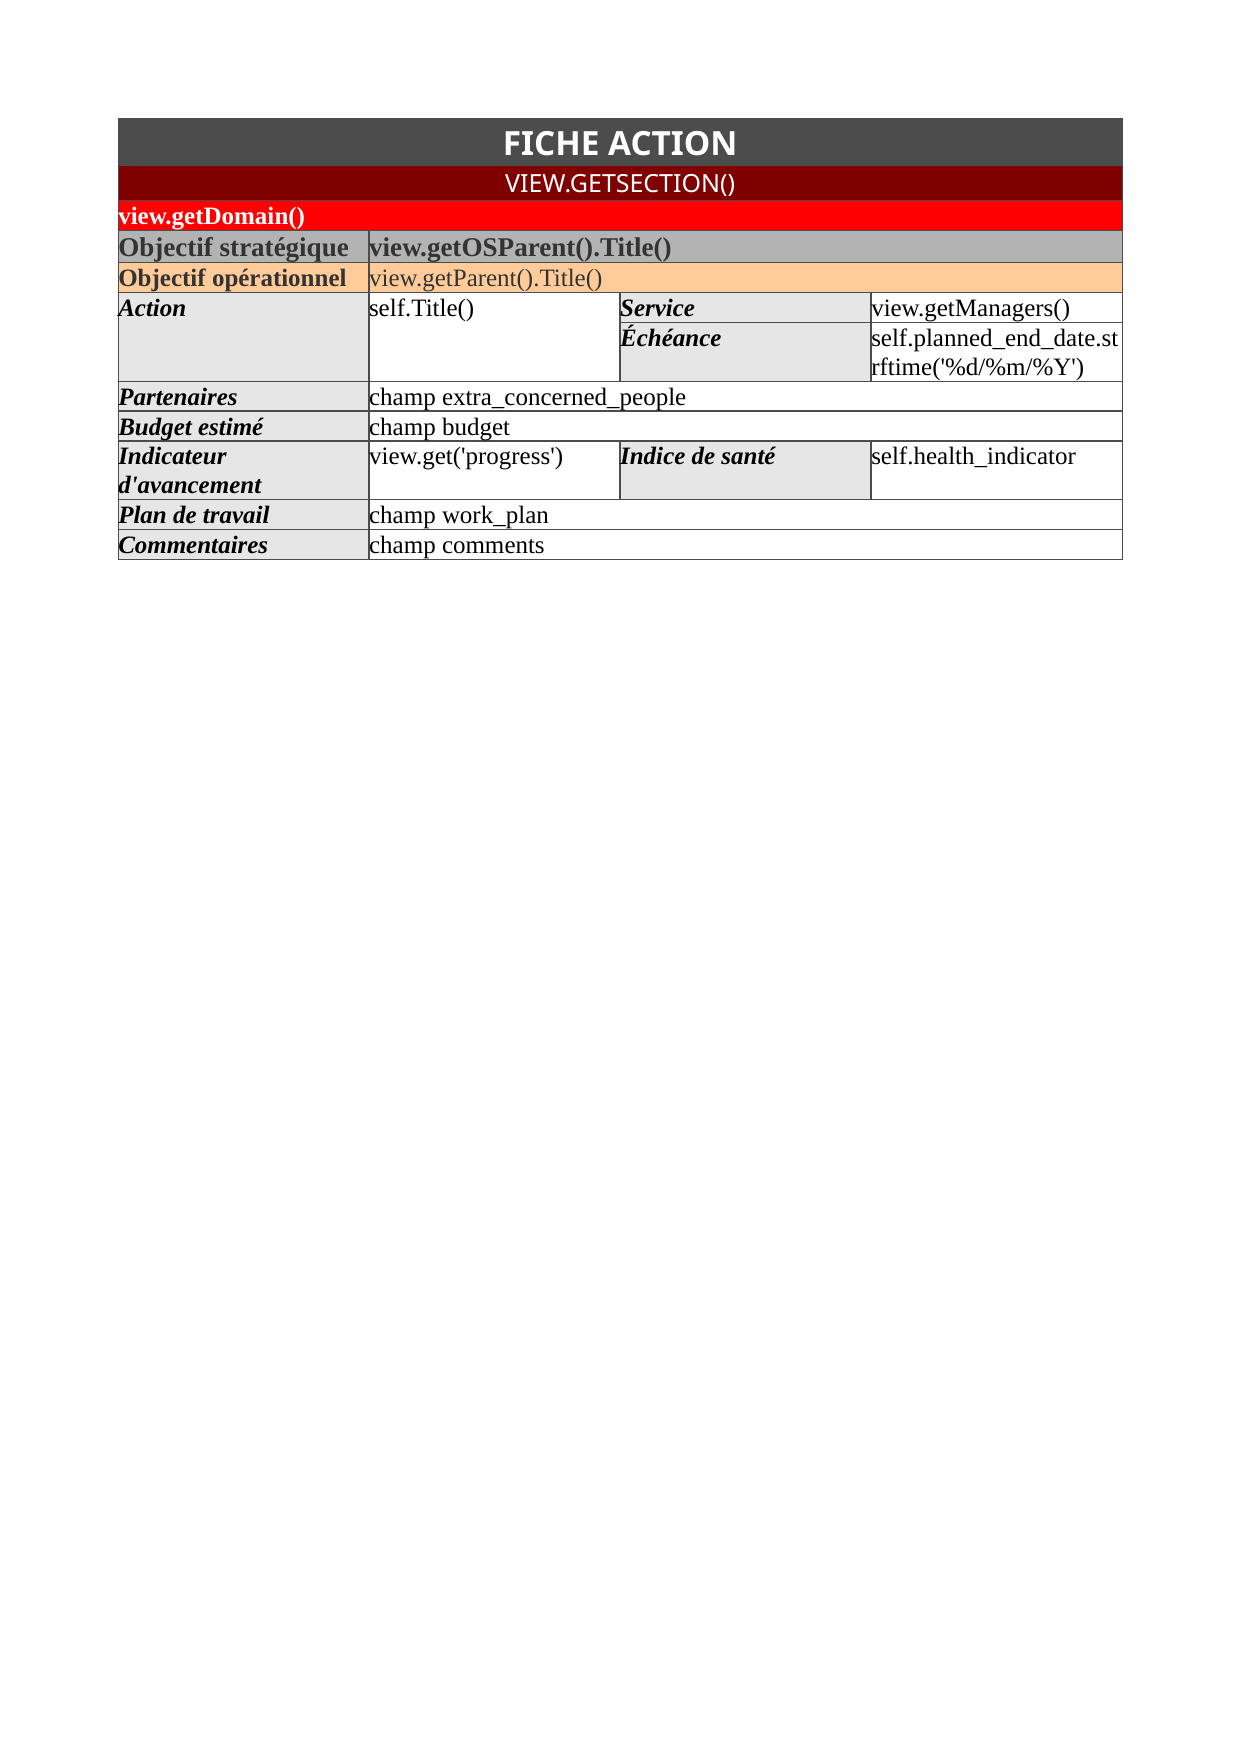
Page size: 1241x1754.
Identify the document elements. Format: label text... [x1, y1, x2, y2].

table_cell Objectif stratégique [119, 231, 368, 262]
table_cell Objectif opérationnel [119, 263, 368, 292]
table_cell view.getOSParent().Title() [370, 231, 1122, 262]
table_cell Budget estimé [119, 412, 368, 440]
table_cell view.get('progress') [370, 442, 619, 499]
table_cell view.getManagers() [872, 293, 1122, 322]
table_cell self.planned_end_date.strftime('%d/%m/%Y') [872, 323, 1122, 381]
table_cell Indice de santé [621, 442, 870, 499]
table_cell Action [119, 293, 368, 381]
table_cell Échéance [621, 323, 870, 381]
table_cell champ extra_concerned_people [370, 382, 1122, 410]
table_cell self.health_indicator [872, 442, 1122, 499]
table_cell Service [621, 293, 870, 322]
table_cell champ comments [370, 530, 1122, 559]
table_cell Plan de travail [119, 500, 368, 529]
table_cell Commentaires [119, 530, 368, 559]
table_cell view.getParent().Title() [370, 263, 1122, 292]
table_cell self.Title() [370, 293, 619, 381]
table_cell Indicateur d'avancement [119, 442, 368, 499]
table_cell champ work_plan [370, 500, 1122, 529]
table_cell champ budget [370, 412, 1122, 440]
table_cell Partenaires [119, 382, 368, 410]
